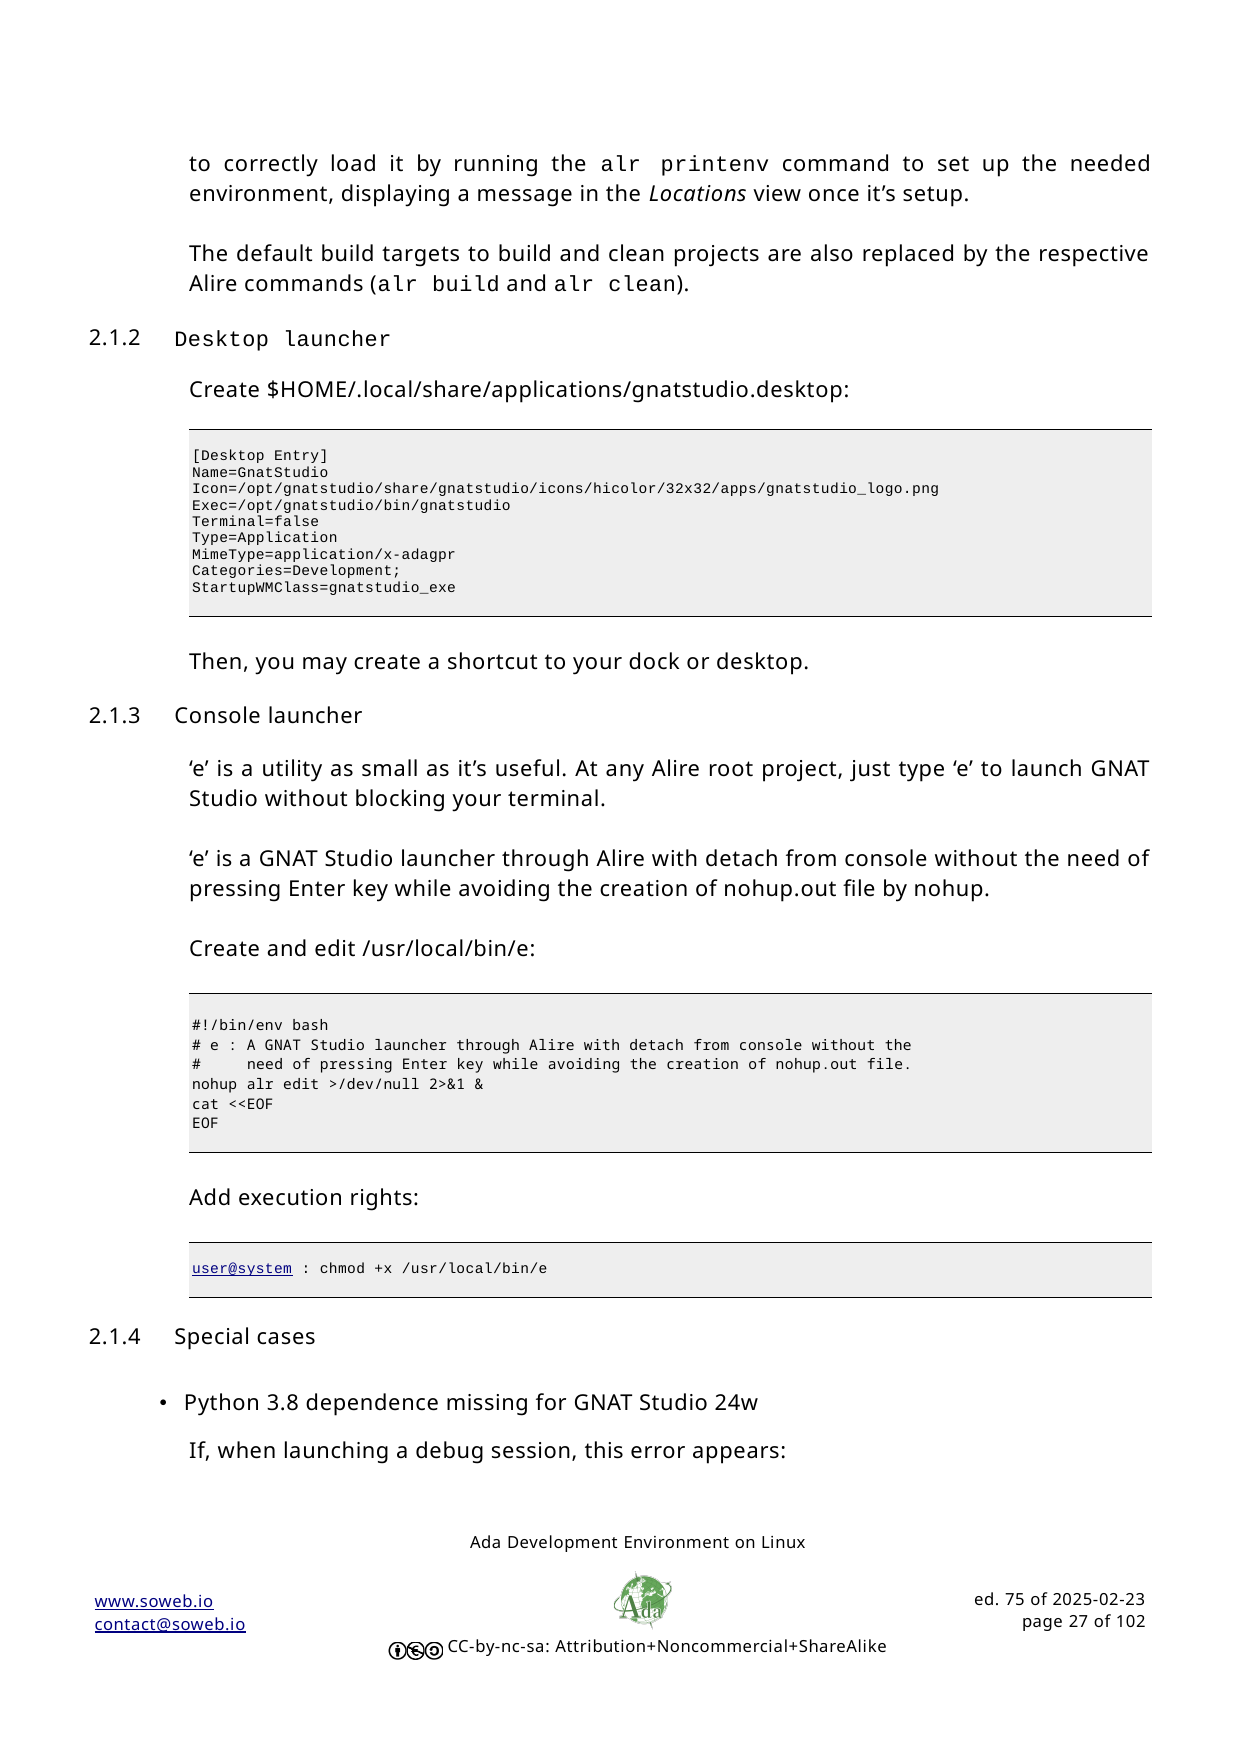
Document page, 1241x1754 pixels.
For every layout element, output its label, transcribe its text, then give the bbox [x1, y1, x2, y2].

list Categories=Development; [189, 561, 1152, 577]
list Exec=/opt/gnatstudio/bin/gnatstudio [189, 495, 1152, 511]
text If, when launching a debug session, this error appears: [189, 1435, 1152, 1465]
list Name=GnatStudio [189, 462, 1152, 478]
text Create $HOME/.local/share/applications/gnatstudio.desktop: [189, 374, 1152, 404]
subtitle Python 3.8 dependence missing for GNAT Studio 24w [159, 1386, 1152, 1417]
list MimeType=application/x-adagpr [189, 544, 1152, 561]
list user@system : chmod +x /usr/local/bin/e [189, 1243, 1152, 1297]
picture [388, 1642, 443, 1660]
list Type=Application [189, 528, 1152, 544]
text The default build targets to build and clean projects are also replaced by the respective Alire commands (alr build and alr clean). [189, 238, 1152, 298]
list StartupWMClass=gnatstudio_exe [189, 577, 1152, 616]
subtitle Console launcher [88, 700, 1152, 741]
text ‘e’ is a utility as small as it’s useful. At any Alire root project, just type ‘e’ to launch GNAT Studio without blocking your terminal. [189, 753, 1152, 813]
list Icon=/opt/gnatstudio/share/gnatstudio/icons/hicolor/32x32/apps/gnatstudio_logo.png [189, 478, 1152, 495]
text Create and edit /usr/local/bin/e: [189, 933, 1152, 963]
text Add execution rights: [189, 1182, 1152, 1212]
list [Desktop Entry] [189, 430, 1152, 462]
text Then, you may create a shortcut to your dock or desktop. [189, 646, 1152, 676]
text to correctly load it by running the alr printenv command to set up the needed environment, displaying a message in the Locations view once it’s setup. [189, 148, 1152, 208]
list Terminal=false [189, 511, 1152, 528]
picture [613, 1571, 672, 1630]
text ‘e’ is a GNAT Studio launcher through Alire with detach from console without the need of pressing Enter key while avoiding the creation of nohup.out file by nohup. [189, 843, 1152, 903]
subtitle Desktop launcher [88, 321, 1152, 362]
list #!/bin/env bash # e : A GNAT Studio launcher through Alire with detach from console without the # need of pressing Enter key while avoiding the creation of nohup.out file. nohup alr edit >/dev/null 2>&1 & cat <<EOF EOF [189, 994, 1152, 1152]
subtitle Special cases [88, 1321, 1152, 1362]
